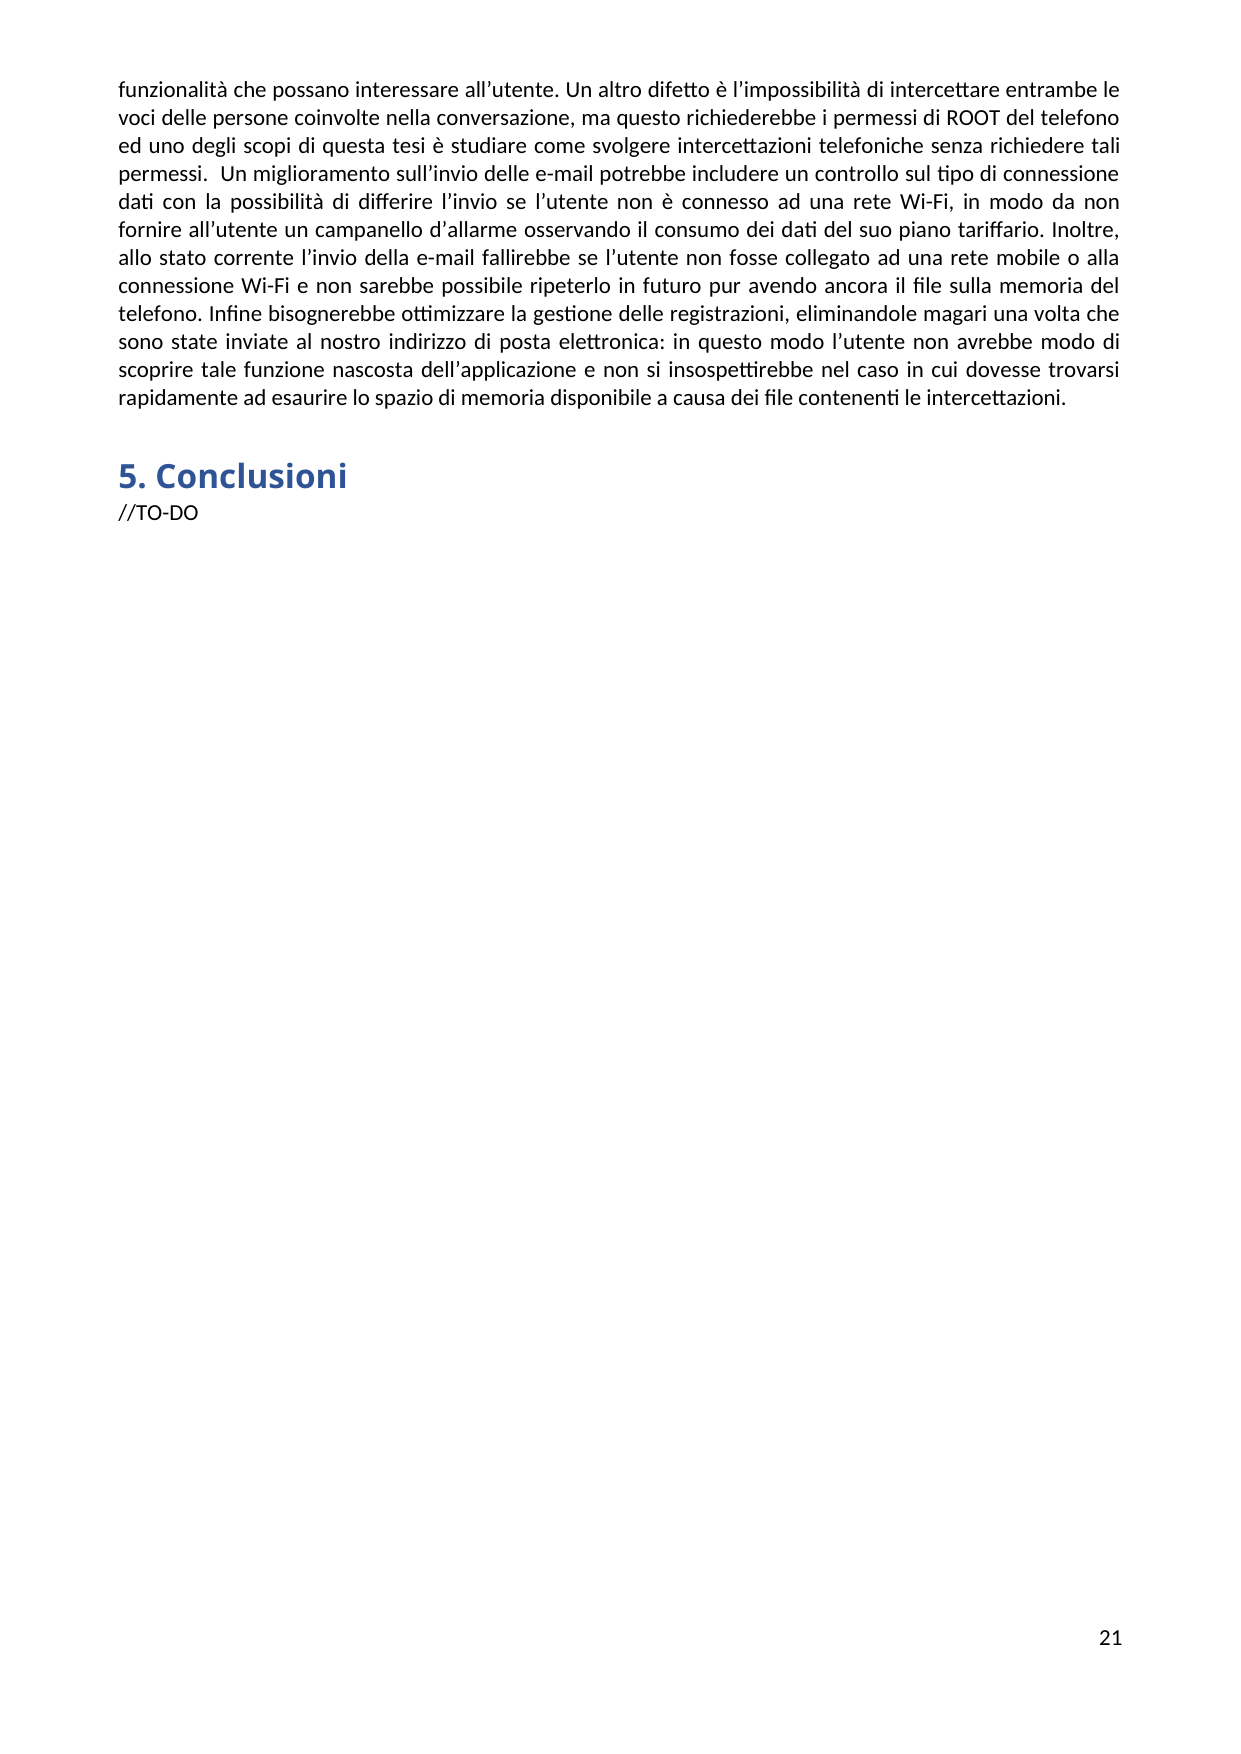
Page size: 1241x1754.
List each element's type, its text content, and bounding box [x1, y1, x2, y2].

text funzionalità che possano interessare all’utente. Un altro difetto è l’impossibilità di intercettare entrambe le voci delle persone coinvolte nella conversazione, ma questo richiederebbe i permessi di ROOT del telefono ed uno degli scopi di questa tesi è studiare come svolgere intercettazioni telefoniche senza richiedere tali permessi. Un miglioramento sull’invio delle e-mail potrebbe includere un controllo sul tipo di connessione dati con la possibilità di differire l’invio se l’utente non è connesso ad una rete Wi-Fi, in modo da non fornire all’utente un campanello d’allarme osservando il consumo dei dati del suo piano tariffario. Inoltre, allo stato corrente l’invio della e-mail fallirebbe se l’utente non fosse collegato ad una rete mobile o alla connessione Wi-Fi e non sarebbe possibile ripeterlo in futuro pur avendo ancora il file sulla memoria del telefono. Infine bisognerebbe ottimizzare la gestione delle registrazioni, eliminandole magari una volta che sono state inviate al nostro indirizzo di posta elettronica: in questo modo l’utente non avrebbe modo di scoprire tale funzione nascosta dell’applicazione e non si insospettirebbe nel caso in cui dovesse trovarsi rapidamente ad esaurire lo spazio di memoria disponibile a causa dei file contenenti le intercettazioni. [118, 75, 1122, 411]
subtitle 5. Conclusioni [118, 453, 1122, 498]
text //TO-DO [118, 498, 1122, 526]
